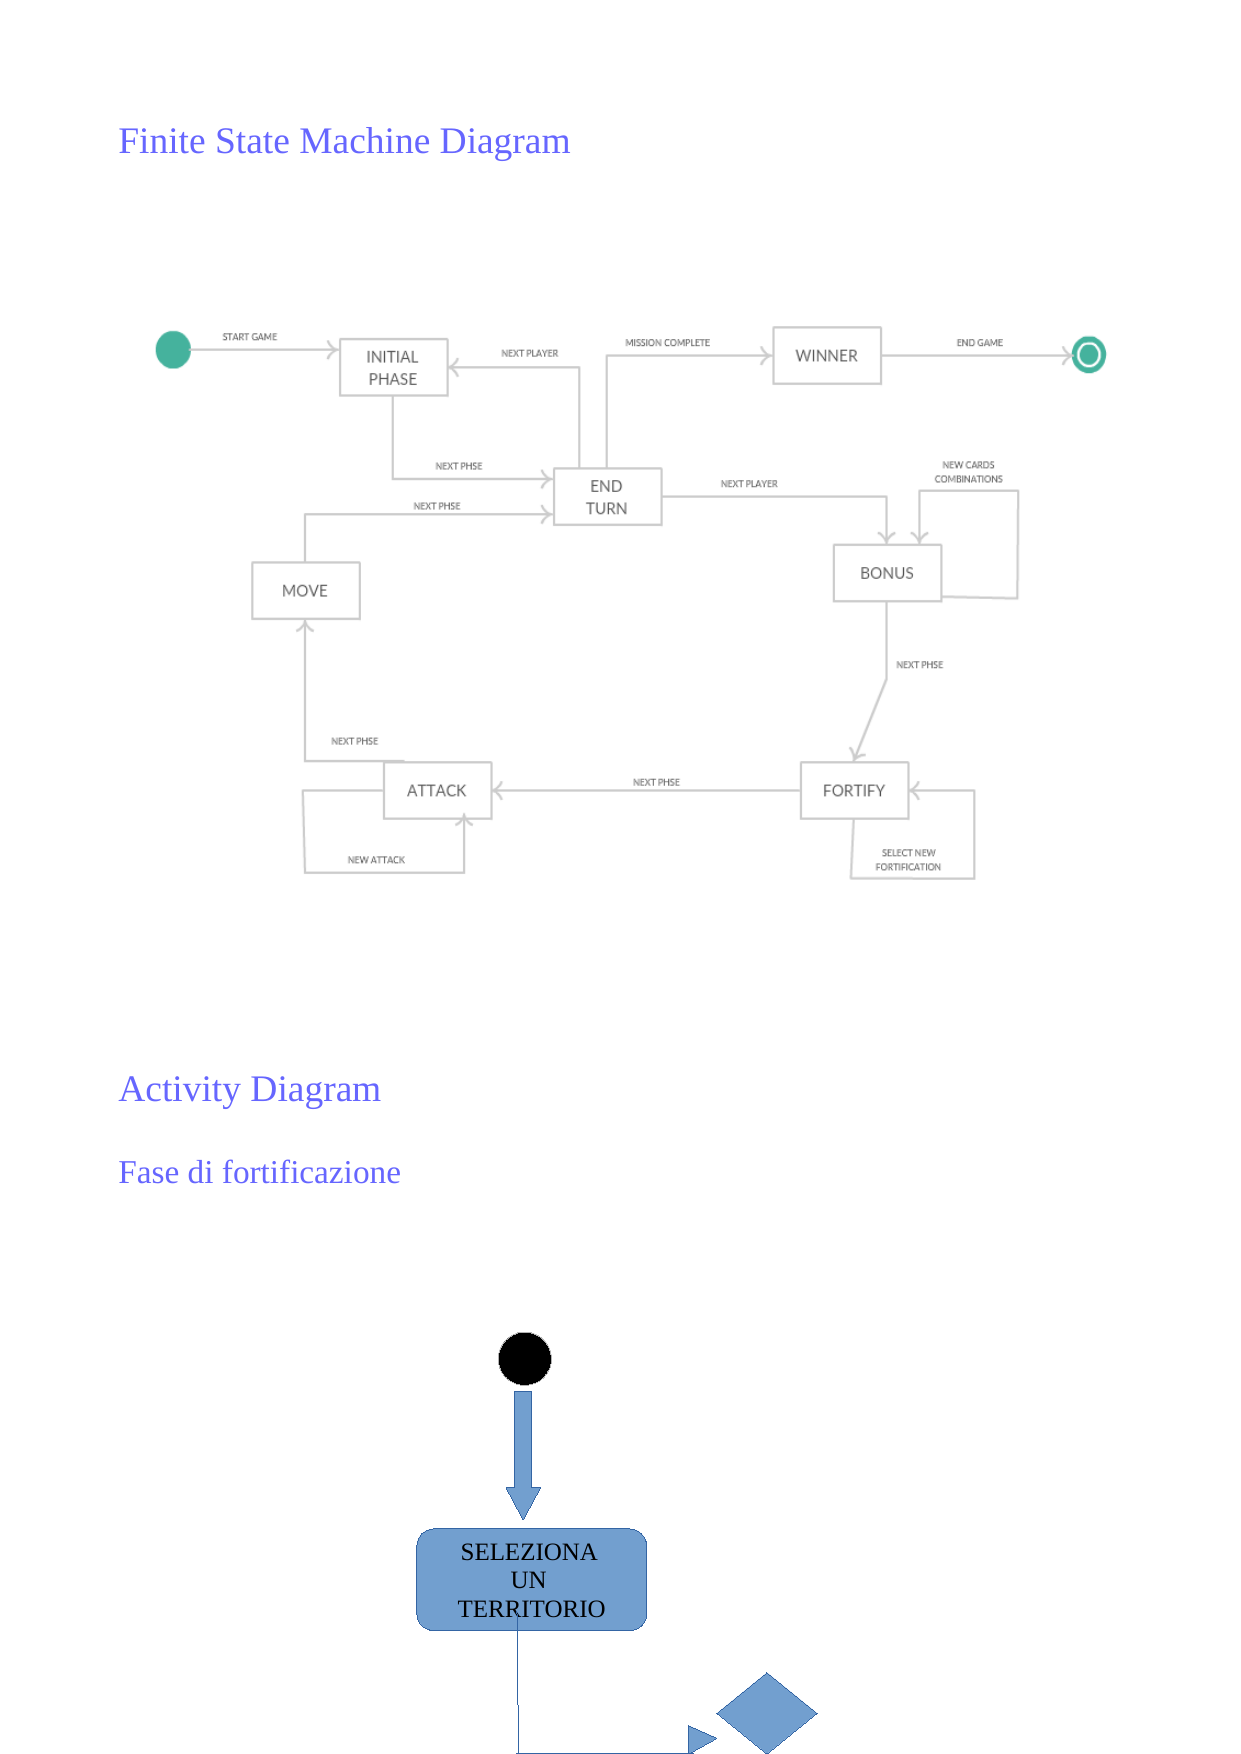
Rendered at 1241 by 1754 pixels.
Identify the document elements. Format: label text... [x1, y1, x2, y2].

text Finite State Machine Diagram [118, 118, 1122, 161]
text Fase di fortificazione [118, 1153, 1122, 1191]
picture [0, 204, 1241, 981]
text Activity Diagram [118, 1067, 1122, 1110]
